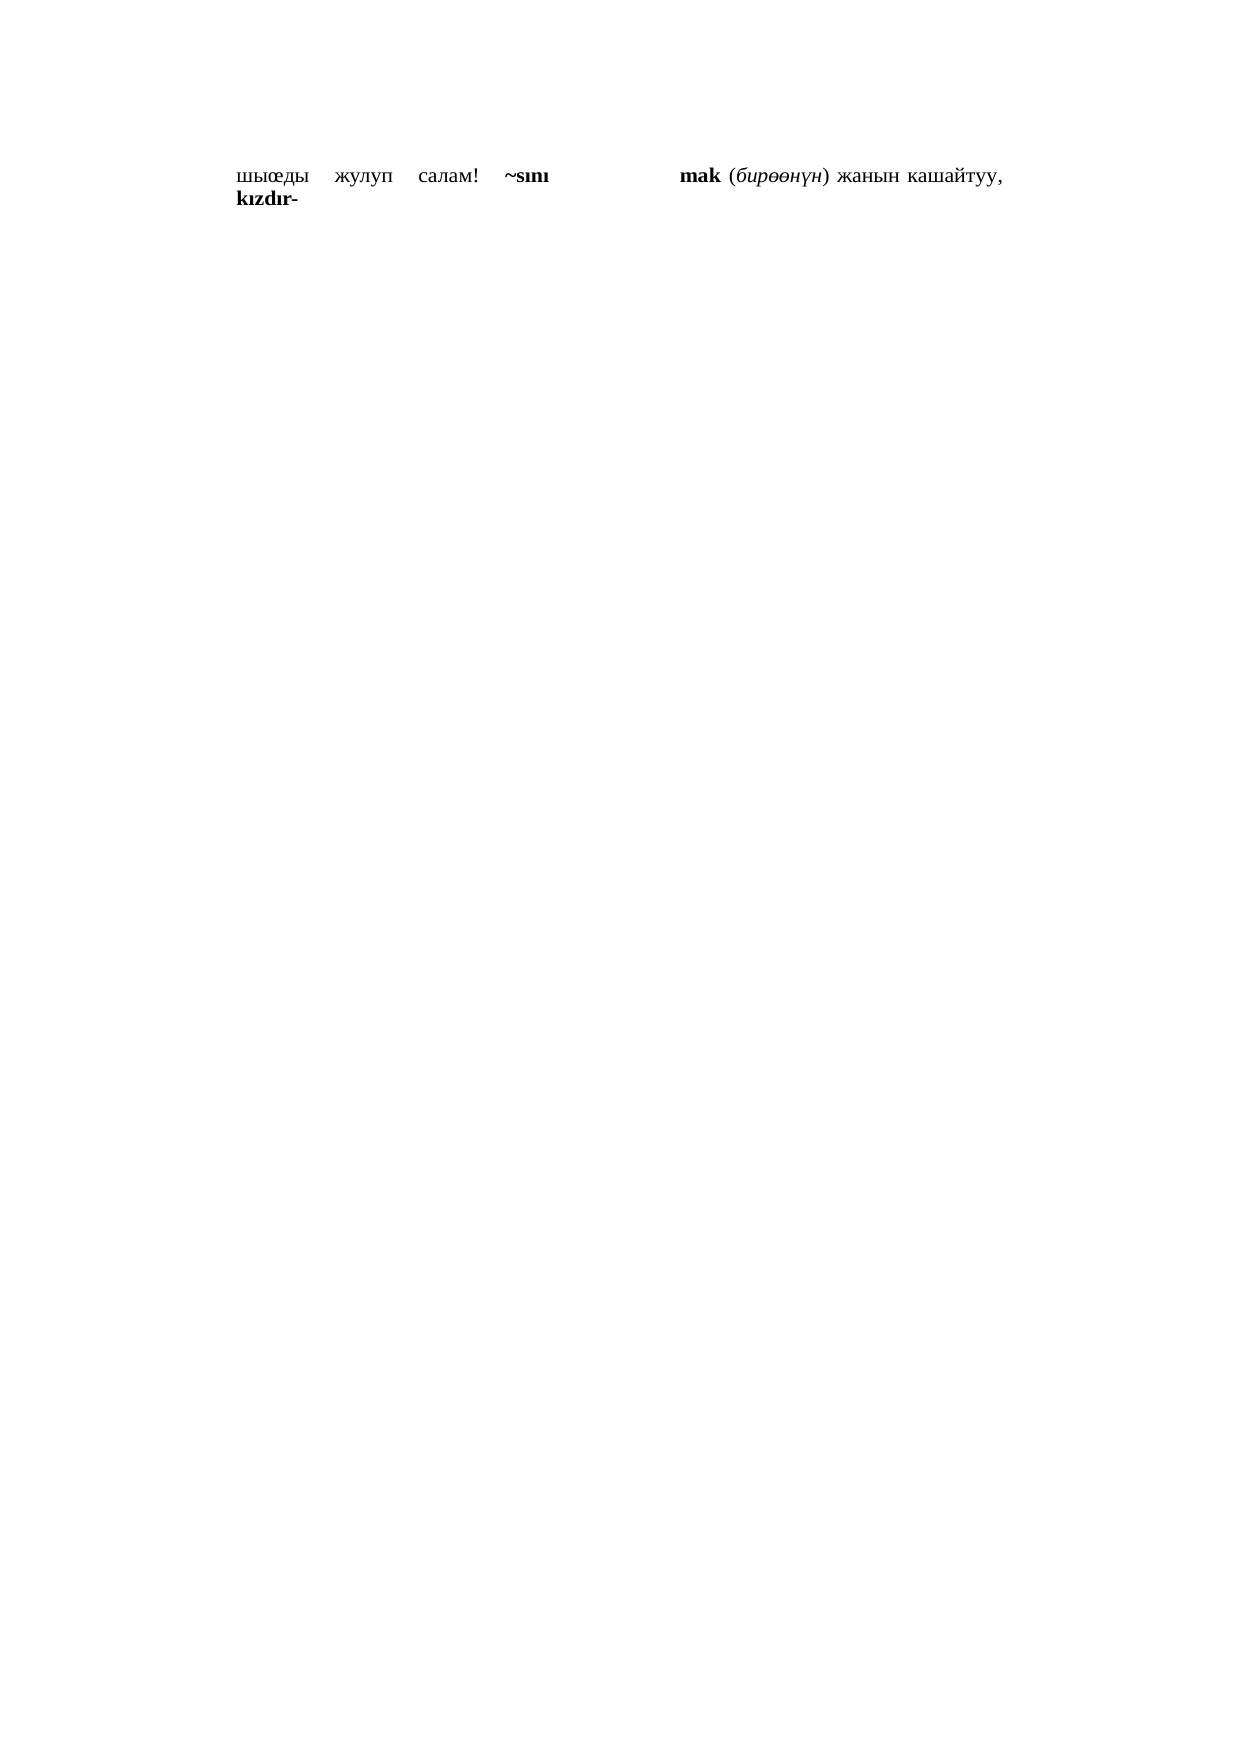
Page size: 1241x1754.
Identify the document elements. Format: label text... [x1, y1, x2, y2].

text шыœды жулуп салам! ~sını kızdır- [236, 164, 549, 210]
text mak (бирөөнүн) жанын кашайтуу, [679, 164, 1005, 187]
